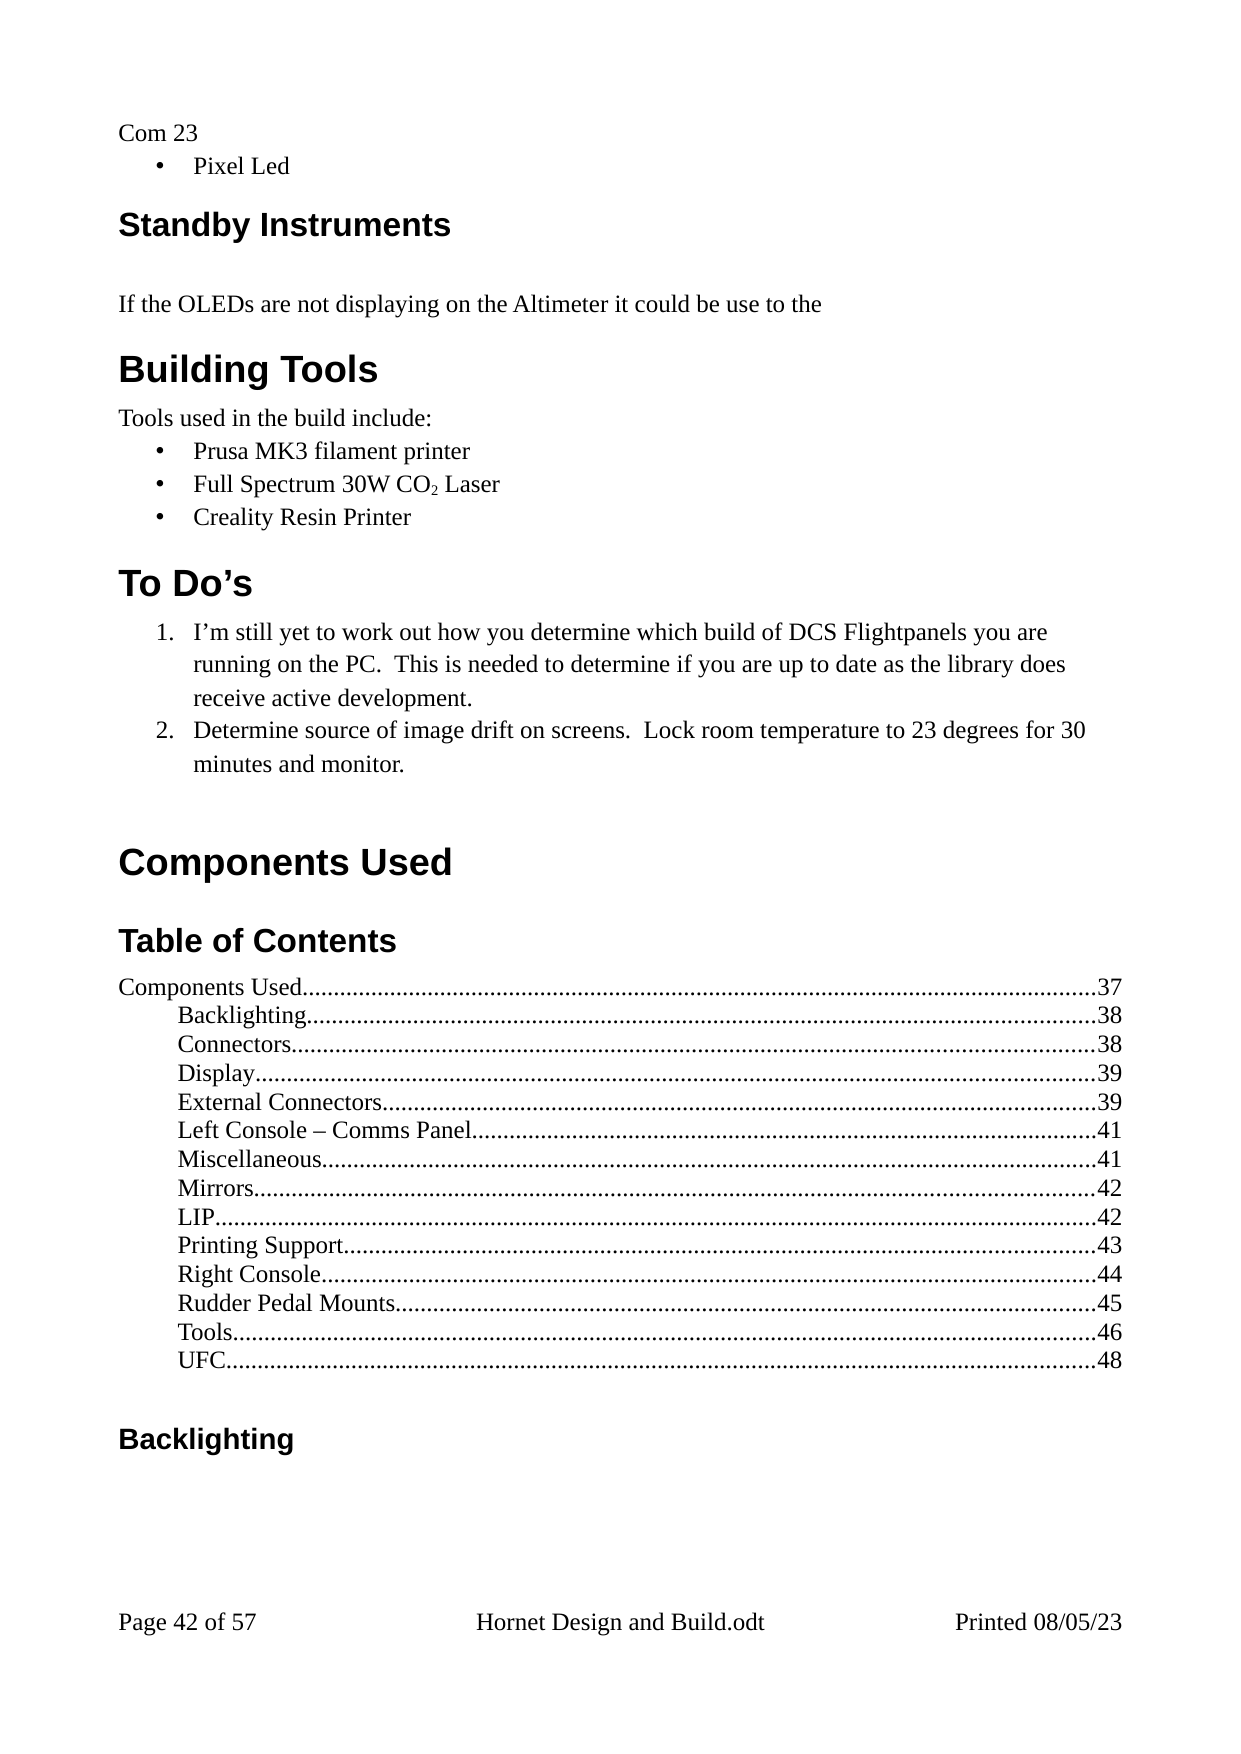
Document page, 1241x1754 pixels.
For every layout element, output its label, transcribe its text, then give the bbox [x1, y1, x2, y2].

list Determine source of image drift on screens. Lock room temperature to 23 degrees for 30 minutes and monitor. [156, 716, 1122, 777]
text Rudder Pedal Mounts 45 [177, 1288, 1122, 1317]
subtitle Components Used [118, 840, 1122, 883]
list Full Spectrum 30W CO2 Laser [156, 469, 1122, 498]
text Com 23 [118, 118, 1122, 147]
text If the OLEDs are not displaying on the Altimeter it could be use to the [118, 289, 1122, 318]
text Connectors 38 [177, 1029, 1122, 1058]
text Display 39 [177, 1058, 1122, 1087]
subtitle Building Tools [118, 347, 1122, 391]
subtitle Backlighting [118, 1422, 1122, 1456]
text Tools used in the build include: [118, 403, 1122, 432]
text Backlighting 38 [177, 1001, 1122, 1029]
list Creality Resin Printer [156, 502, 1122, 531]
subtitle Table of Contents [118, 921, 1122, 959]
text LIP 42 [177, 1202, 1122, 1231]
list Prusa MK3 filament printer [156, 436, 1122, 465]
list I’m still yet to work out how you determine which build of DCS Flightpanels you are running on the PC. This is needed to determine if you are up to date as the library does receive active development. [156, 617, 1122, 711]
list Pixel Led [156, 151, 1122, 180]
text Tools 46 [177, 1317, 1122, 1346]
text Left Console – Comms Panel 41 [177, 1116, 1122, 1144]
text Right Console 44 [177, 1259, 1122, 1288]
text Printing Support 43 [177, 1231, 1122, 1259]
text Components Used 37 [118, 972, 1122, 1001]
subtitle Standby Instruments [118, 205, 1122, 244]
text Mirrors 42 [177, 1173, 1122, 1202]
text UFC 48 [177, 1346, 1122, 1374]
text Miscellaneous 41 [177, 1144, 1122, 1173]
text External Connectors 39 [177, 1087, 1122, 1116]
subtitle To Do’s [118, 560, 1122, 604]
